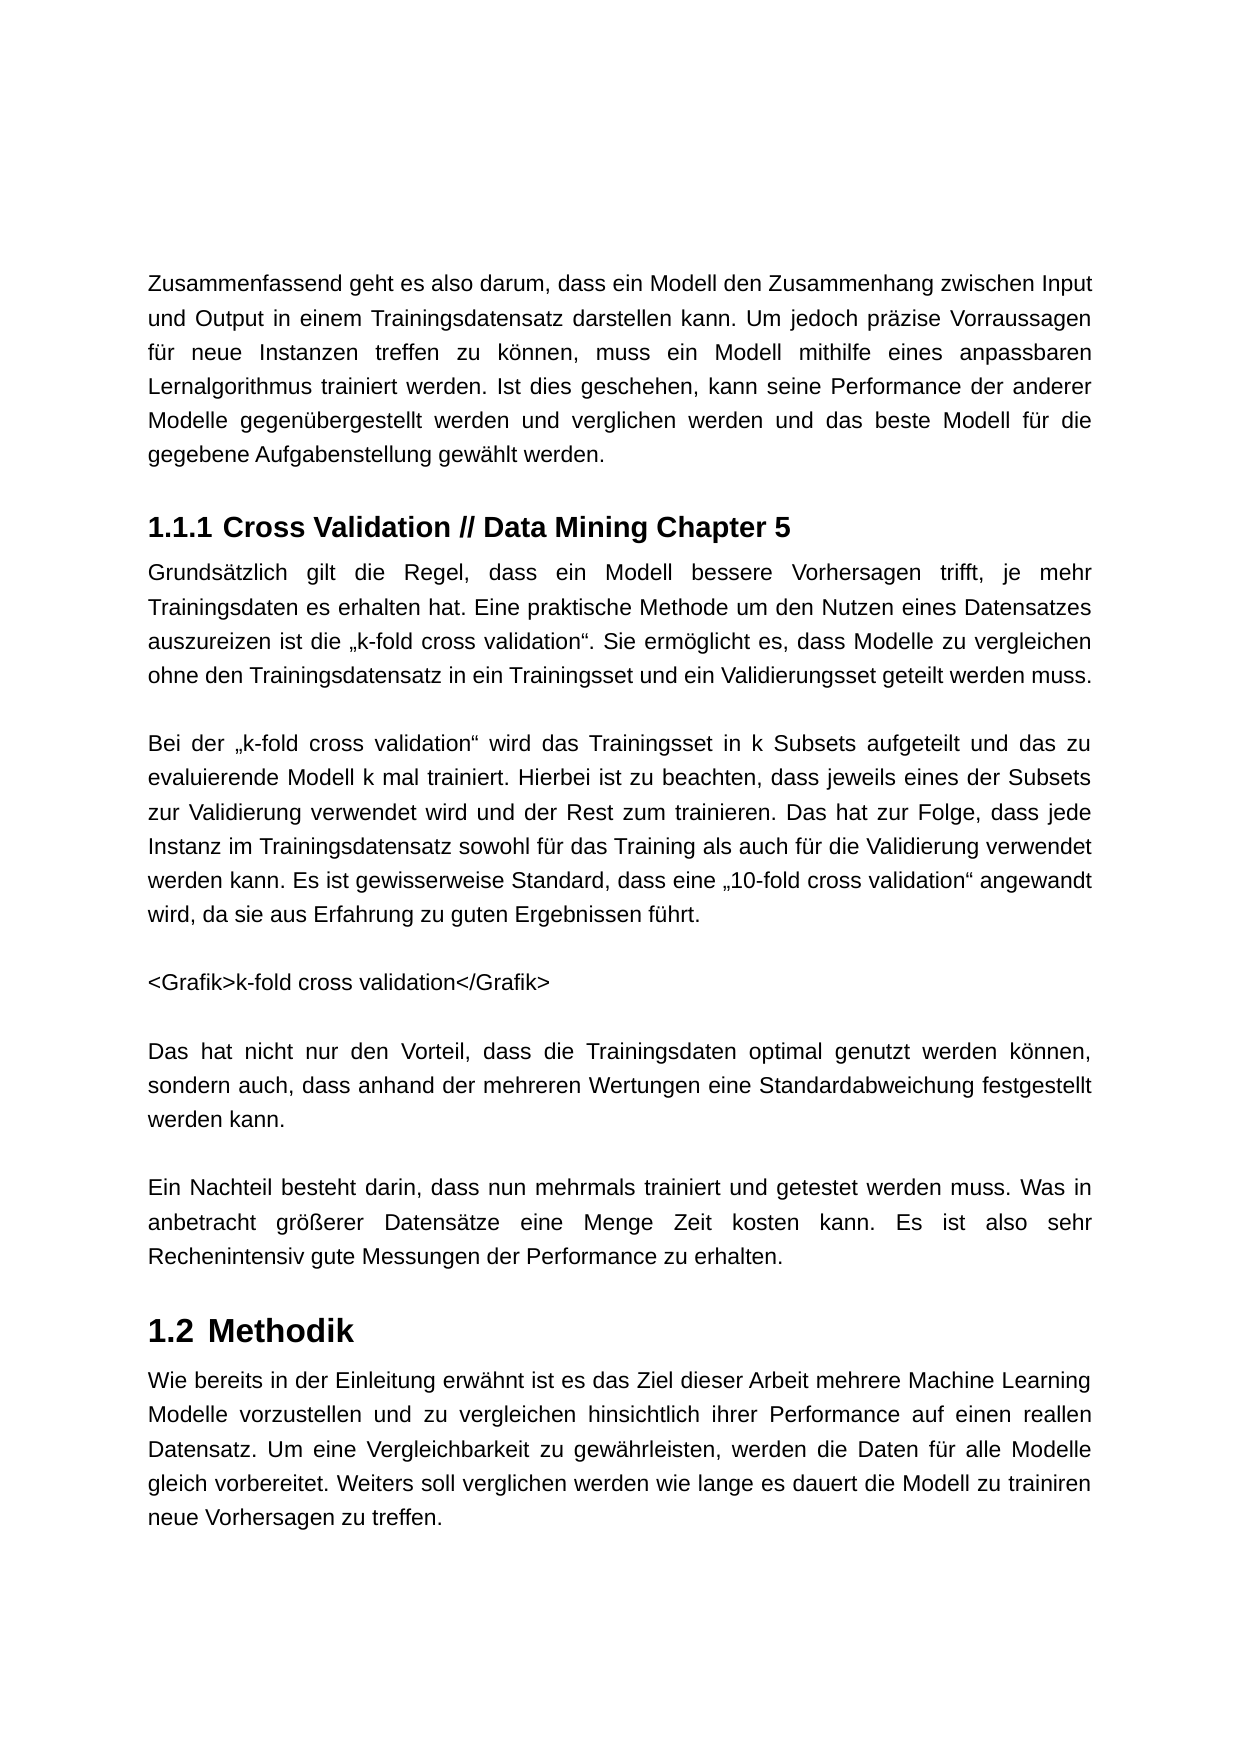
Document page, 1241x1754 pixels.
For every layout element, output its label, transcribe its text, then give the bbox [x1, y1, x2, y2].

text <Grafik>k-fold cross validation</Grafik> [148, 969, 1092, 996]
subtitle Methodik [148, 1311, 1092, 1349]
text Grundsätzlich gilt die Regel, dass ein Modell bessere Vorhersagen trifft, je mehr Trainingsdaten es erhalten hat. Eine praktische Methode um den Nutzen eines Datensatzes auszureizen ist die „k-fold cross validation“. Sie ermöglicht es, dass Modelle zu vergleichen ohne den Trainingsdatensatz in ein Trainingsset und ein Validierungsset geteilt werden muss. [148, 559, 1092, 688]
text Das hat nicht nur den Vorteil, dass die Trainingsdaten optimal genutzt werden können, sondern auch, dass anhand der mehreren Wertungen eine Standardabweichung festgestellt werden kann. [148, 1038, 1092, 1132]
subtitle Cross Validation // Data Mining Chapter 5 [148, 509, 1092, 543]
text Wie bereits in der Einleitung erwähnt ist es das Ziel dieser Arbeit mehrere Machine Learning Modelle vorzustellen und zu vergleichen hinsichtlich ihrer Performance auf einen reallen Datensatz. Um eine Vergleichbarkeit zu gewährleisten, werden die Daten für alle Modelle gleich vorbereitet. Weiters soll verglichen werden wie lange es dauert die Modell zu trainiren neue Vorhersagen zu treffen. [148, 1367, 1092, 1530]
text Bei der „k-fold cross validation“ wird das Trainingsset in k Subsets aufgeteilt und das zu evaluierende Modell k mal trainiert. Hierbei ist zu beachten, dass jeweils eines der Subsets zur Validierung verwendet wird und der Rest zum trainieren. Das hat zur Folge, dass jede Instanz im Trainingsdatensatz sowohl für das Training als auch für die Validierung verwendet werden kann. Es ist gewisserweise Standard, dass eine „10-fold cross validation“ angewandt wird, da sie aus Erfahrung zu guten Ergebnissen führt. [148, 730, 1092, 927]
text Ein Nachteil besteht darin, dass nun mehrmals trainiert und getestet werden muss. Was in anbetracht größerer Datensätze eine Menge Zeit kosten kann. Es ist also sehr Rechenintensiv gute Messungen der Performance zu erhalten. [148, 1174, 1092, 1269]
text Zusammenfassend geht es also darum, dass ein Modell den Zusammenhang zwischen Input und Output in einem Trainingsdatensatz darstellen kann. Um jedoch präzise Vorraussagen für neue Instanzen treffen zu können, muss ein Modell mithilfe eines anpassbaren Lernalgorithmus trainiert werden. Ist dies geschehen, kann seine Performance der anderer Modelle gegenübergestellt werden und verglichen werden und das beste Modell für die gegebene Aufgabenstellung gewählt werden. [148, 270, 1092, 468]
